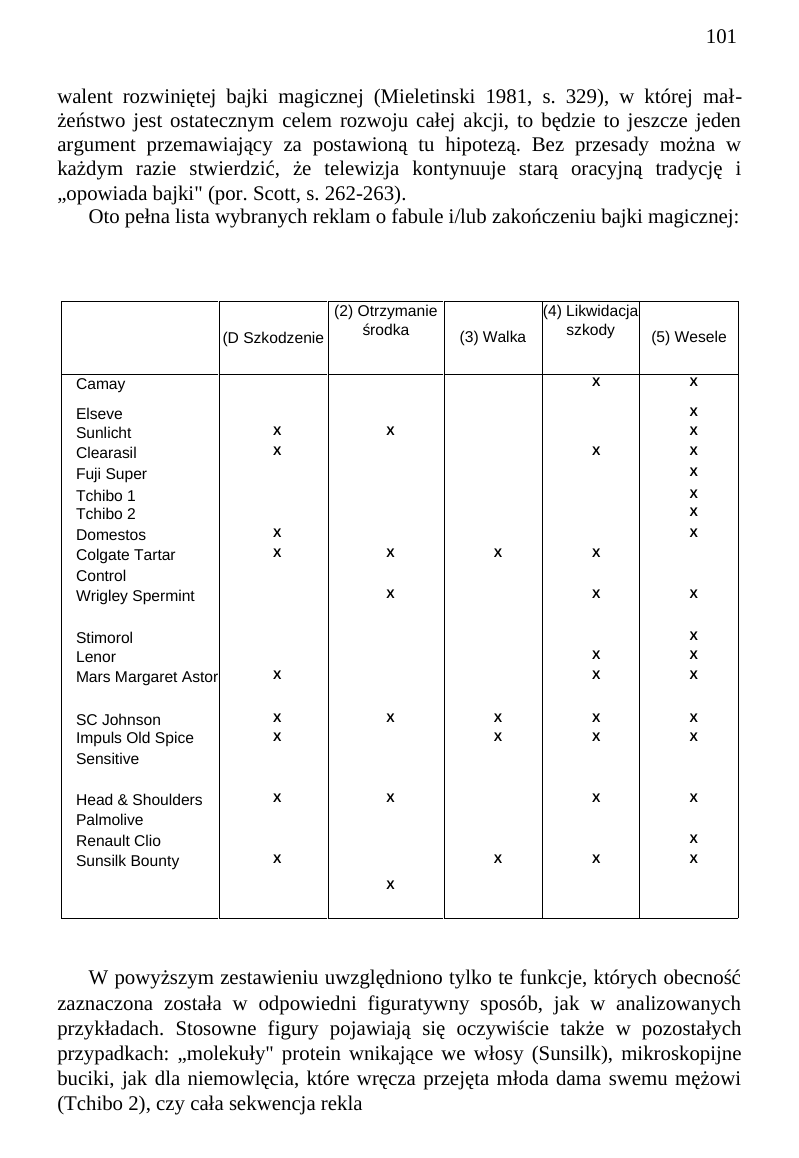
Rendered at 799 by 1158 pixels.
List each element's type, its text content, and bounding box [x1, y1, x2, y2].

table_cell X [640, 405, 738, 424]
table_cell [329, 668, 443, 710]
table_cell X [543, 375, 639, 405]
table_header (D Szkodzenie [220, 302, 327, 374]
table_cell [640, 546, 738, 586]
table_cell X [543, 710, 639, 729]
table_header [62, 302, 218, 374]
table_cell [220, 405, 327, 424]
table_cell [329, 831, 443, 852]
table_cell [445, 405, 542, 424]
table_cell Sunlicht [62, 424, 218, 444]
table_cell [445, 375, 542, 405]
table_cell [445, 505, 542, 525]
table_cell X [640, 648, 738, 668]
table_cell [220, 486, 327, 505]
table_cell [543, 486, 639, 505]
table_cell X [543, 586, 639, 628]
table_header (5) Wesele [640, 302, 738, 374]
table_cell X [220, 852, 327, 918]
table_cell X [329, 586, 443, 628]
table_cell [220, 505, 327, 525]
table_cell [220, 628, 327, 648]
table_cell X [640, 586, 738, 628]
table_cell X [640, 486, 738, 505]
table_cell X [220, 424, 327, 444]
table_cell Colgate Tartar Control [62, 546, 218, 586]
table_cell X [640, 465, 738, 486]
table_cell [329, 729, 443, 790]
table_cell X [640, 668, 738, 710]
table_cell X [220, 729, 327, 790]
table_cell Elseve [62, 405, 218, 424]
table_cell [329, 648, 443, 668]
text Oto pełna lista wybranych reklam o fabule i/lub zakończeniu bajki magicznej: [57, 204, 742, 228]
text 101 [706, 24, 738, 48]
table_cell [445, 831, 542, 852]
table_header (4) Likwidacja szkody [543, 302, 639, 374]
table_cell [329, 375, 443, 405]
table_cell Tchibo 2 [62, 505, 218, 525]
table_cell X [220, 668, 327, 710]
table_cell X [640, 710, 738, 729]
table_cell X [543, 444, 639, 465]
table_cell [220, 586, 327, 628]
table_cell X [640, 525, 738, 546]
table_cell [445, 790, 542, 831]
table_cell X [329, 790, 443, 831]
table_cell Renault Clio [62, 831, 218, 852]
table_cell X [640, 444, 738, 465]
table_cell [543, 628, 639, 648]
table_cell X [445, 546, 542, 586]
table_cell X [445, 710, 542, 729]
table_cell X [220, 444, 327, 465]
table_cell X [543, 546, 639, 586]
table_cell [220, 375, 327, 405]
table_cell X [543, 668, 639, 710]
table_cell [329, 405, 443, 424]
table_cell [329, 486, 443, 505]
table_cell X [543, 852, 639, 918]
table_cell Lenor [62, 648, 218, 668]
table_cell X [329, 424, 443, 444]
table_cell [445, 648, 542, 668]
table_cell X [445, 852, 542, 918]
table_cell X [640, 852, 738, 918]
table_cell [543, 525, 639, 546]
table_cell X [543, 790, 639, 831]
table_cell [220, 465, 327, 486]
table_cell X [220, 525, 327, 546]
table_cell [445, 486, 542, 505]
table_cell Impuls Old Spice Sensitive [62, 729, 218, 790]
table_header (2) Otrzymanie środka [329, 302, 443, 374]
table_cell X [329, 852, 443, 918]
table_cell [445, 668, 542, 710]
table_cell [329, 525, 443, 546]
table_cell [543, 465, 639, 486]
table_cell X [220, 546, 327, 586]
table_cell [543, 424, 639, 444]
table_cell Stimorol [62, 628, 218, 648]
table_cell SC Johnson [62, 710, 218, 729]
table_cell Sunsilk Bounty [62, 852, 218, 918]
table_cell Fuji Super [62, 465, 218, 486]
table_cell [543, 405, 639, 424]
table_cell X [640, 831, 738, 852]
table_cell X [640, 628, 738, 648]
text walent rozwiniętej bajki magicznej (Mieletinski 1981, s. 329), w której mał­żeństwo jest ostatecznym celem rozwoju całej akcji, to będzie to jeszcze jeden argument przemawiający za postawioną tu hipotezą. Bez przesady można w każdym razie stwierdzić, że telewizja kontynuuje starą oracyjną tradycję i „opowiada bajki" (por. Scott, s. 262-263). [57, 84, 742, 204]
table_cell X [543, 729, 639, 790]
table_cell [445, 465, 542, 486]
table_cell [220, 831, 327, 852]
table_cell [329, 628, 443, 648]
table_cell X [220, 710, 327, 729]
table_cell X [640, 790, 738, 831]
table_cell X [640, 505, 738, 525]
table_cell X [329, 546, 443, 586]
table_cell [445, 424, 542, 444]
table_cell Mars Margaret Astor [62, 668, 218, 710]
table_cell [543, 505, 639, 525]
table_cell [329, 505, 443, 525]
table_cell [445, 444, 542, 465]
table_cell Head & Shoulders Palmolive [62, 790, 218, 831]
table_cell [445, 525, 542, 546]
table_cell Tchibo 1 [62, 486, 218, 505]
table_cell [445, 628, 542, 648]
table_cell X [220, 790, 327, 831]
table_cell [329, 444, 443, 465]
table_cell X [640, 375, 738, 405]
table_cell X [445, 729, 542, 790]
table_cell X [640, 424, 738, 444]
text W powyższym zestawieniu uwzględniono tylko te funkcje, których obecność zaznaczona została w odpowiedni figuratywny sposób, jak w analizowanych przykładach. Stosowne figury pojawiają się oczywiście także w pozostałych przypadkach: „molekuły" protein wnikające we włosy (Sunsilk), mikroskopijne buciki, jak dla niemowlęcia, które wręcza przejęta młoda dama swemu mężowi (Tchibo 2), czy cała sekwencja rekla­ [57, 965, 742, 1115]
table_cell Wrigley Spermint [62, 586, 218, 628]
table_cell X [640, 729, 738, 790]
table_cell X [329, 710, 443, 729]
table_cell Domestos [62, 525, 218, 546]
table_cell [329, 465, 443, 486]
table_cell [543, 831, 639, 852]
table_cell X [543, 648, 639, 668]
table_cell [445, 586, 542, 628]
table_header (3) Walka [445, 302, 542, 374]
table_cell Camay [62, 375, 218, 405]
table_cell Clearasil [62, 444, 218, 465]
table_cell [220, 648, 327, 668]
